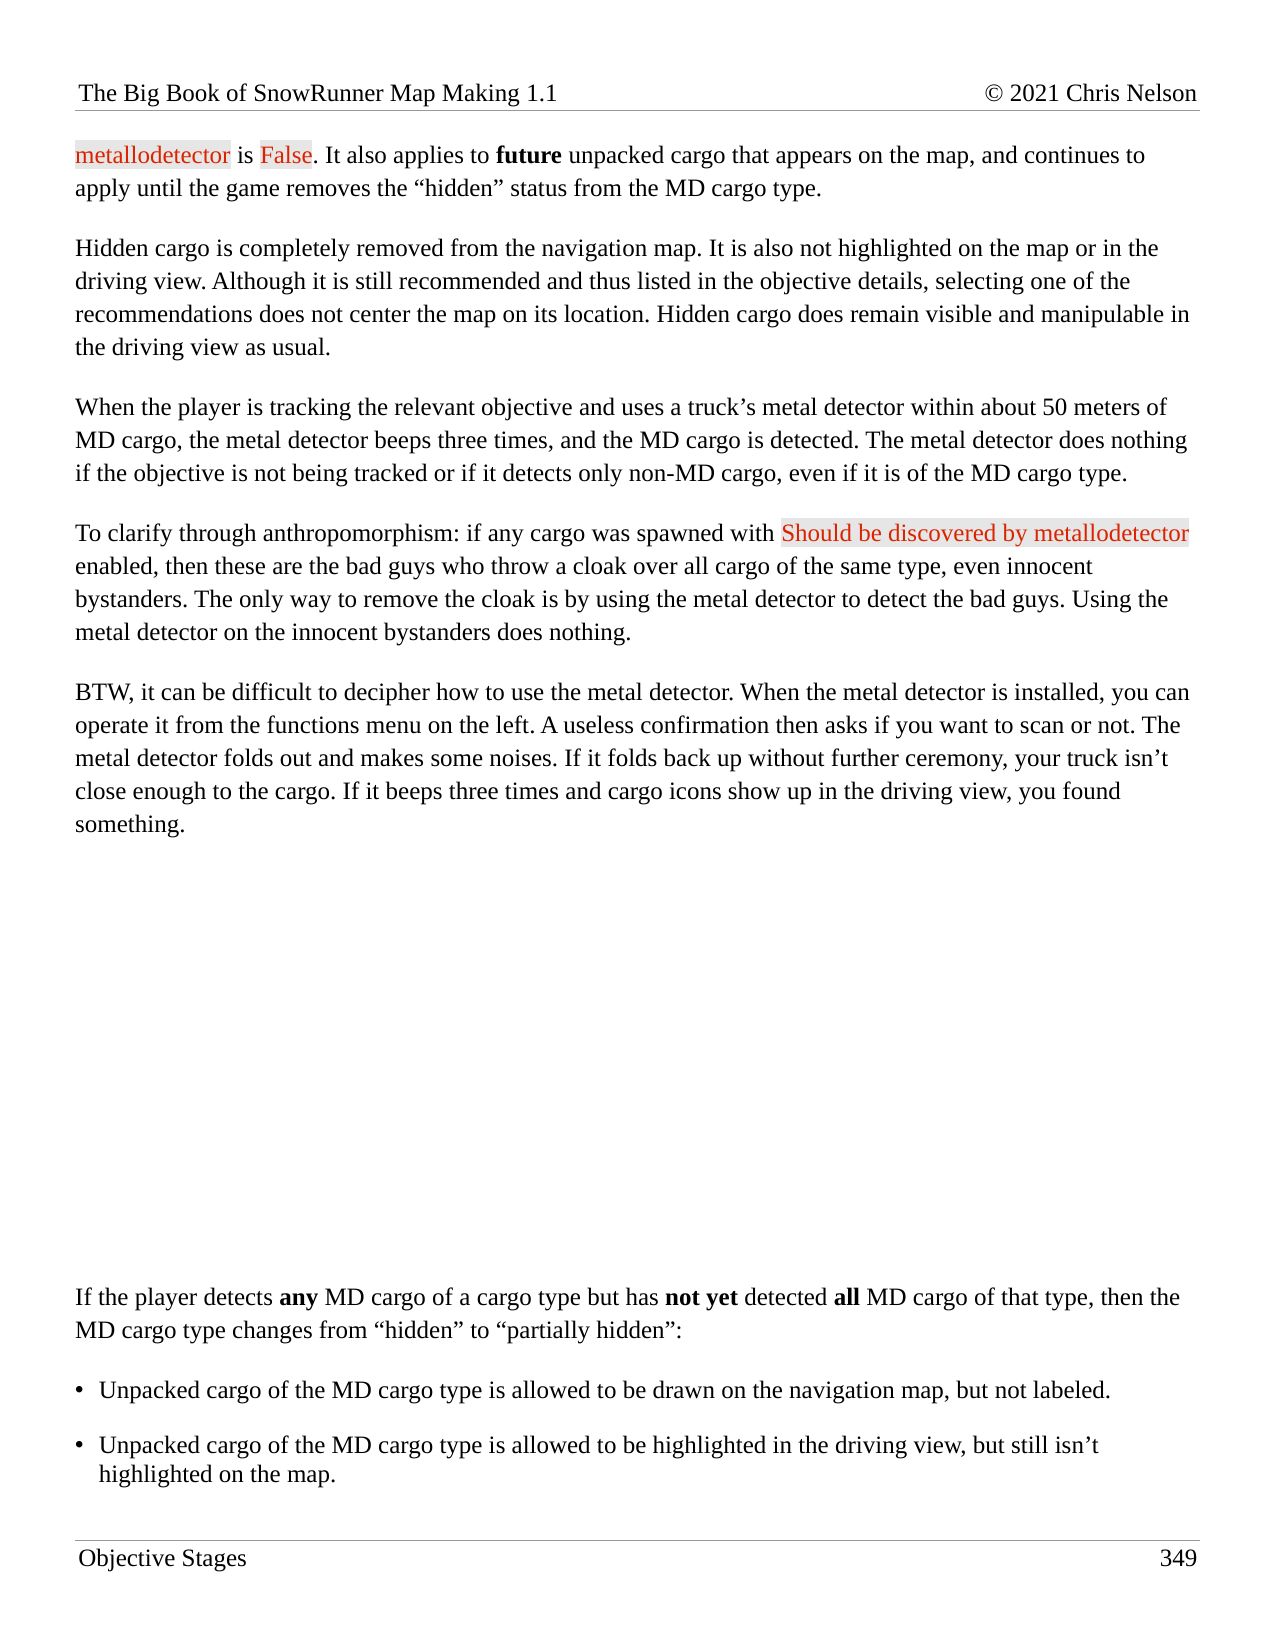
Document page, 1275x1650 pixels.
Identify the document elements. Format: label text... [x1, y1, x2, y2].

text Hidden cargo is completely removed from the navigation map. It is also not highlighted on the map or in the driving view. Although it is still recommended and thus listed in the objective details, selecting one of the recommendations does not center the map on its location. Hidden cargo does remain visible and manipulable in the driving view as usual. [75, 233, 1200, 361]
text metallodetector is False. It also applies to future unpacked cargo that appears on the map, and continues to apply until the game removes the “hidden” status from the MD cargo type. [75, 140, 1200, 202]
text To clarify through anthropomorphism: if any cargo was spawned with Should be discovered by metallodetector enabled, then these are the bad guys who throw a cloak over all cargo of the same type, even innocent bystanders. The only way to remove the cloak is by using the metal detector to detect the bad guys. Using the metal detector on the innocent bystanders does nothing. [75, 518, 1200, 646]
text When the player is tracking the relevant objective and uses a truck’s metal detector within about 50 meters of MD cargo, the metal detector beeps three times, and the MD cargo is detected. The metal detector does nothing if the objective is not being tracked or if it detects only non-MD cargo, even if it is of the MD cargo type. [75, 392, 1200, 487]
text If the player detects any MD cargo of a cargo type but has not yet detected all MD cargo of that type, then the MD cargo type changes from “hidden” to “partially hidden”: [75, 1282, 1200, 1344]
list Unpacked cargo of the MD cargo type is allowed to be drawn on the navigation map, but not labeled. [75, 1375, 1200, 1404]
text BTW, it can be difficult to decipher how to use the metal detector. When the metal detector is installed, you can operate it from the functions menu on the left. A useless confirmation then asks if you want to scan or not. The metal detector folds out and makes some noises. If it folds back up without further ceremony, your truck isn’t close enough to the cargo. If it beeps three times and cargo icons show up in the driving view, you found something. [75, 677, 1200, 838]
list Unpacked cargo of the MD cargo type is allowed to be highlighted in the driving view, but still isn’t highlighted on the map. [75, 1431, 1200, 1488]
